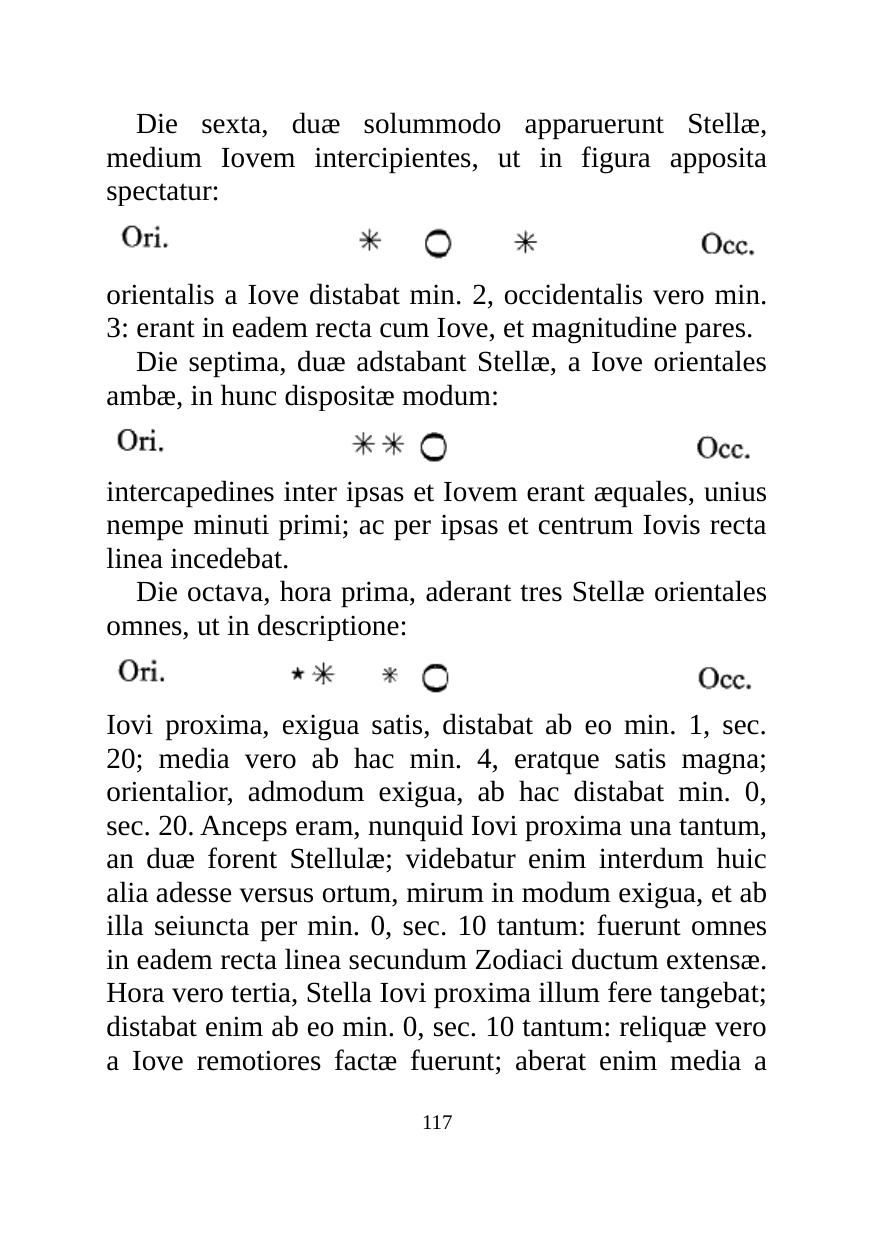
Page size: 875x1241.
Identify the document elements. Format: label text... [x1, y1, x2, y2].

text Iovi proxima, exigua satis, distabat ab eo min. 1, sec. 20; media vero ab hac min. 4, eratque satis magna; orientalior, admodum exigua, ab hac distabat min. 0, sec. 20. Anceps eram, nunquid Iovi proxima una tantum, an duæ forent Stellulæ; videbatur enim interdum huic alia adesse versus ortum, mirum in modum exigua, et ab illa seiuncta per min. 0, sec. 10 tantum: fuerunt omnes in eadem recta linea secundum Zodiaci ductum extensæ. Hora vero tertia, Stella Iovi proxima illum fere tangebat; distabat enim ab eo min. 0, sec. 10 tantum: reliquæ vero a Iove remotiores factæ fuerunt; aberat enim media a [106, 708, 768, 1076]
text Die sexta, duæ solummodo apparuerunt Stellæ, medium Iovem intercipientes, ut in figura apposita spectatur: [106, 106, 768, 206]
picture [106, 411, 768, 474]
picture [106, 641, 768, 708]
text Die octava, hora prima, aderant tres Stellæ orientales omnes, ut in descriptione: [106, 574, 768, 641]
picture [106, 206, 768, 277]
text orientalis a Iove distabat min. 2, occidentalis vero min. 3: erant in eadem recta cum Iove, et magnitudine pares. [106, 277, 768, 344]
text Die septima, duæ adstabant Stellæ, a Iove orientales ambæ, in hunc dispositæ modum: [106, 344, 768, 411]
text intercapedines inter ipsas et Iovem erant æquales, unius nempe minuti primi; ac per ipsas et centrum Iovis recta linea incedebat. [106, 474, 768, 574]
